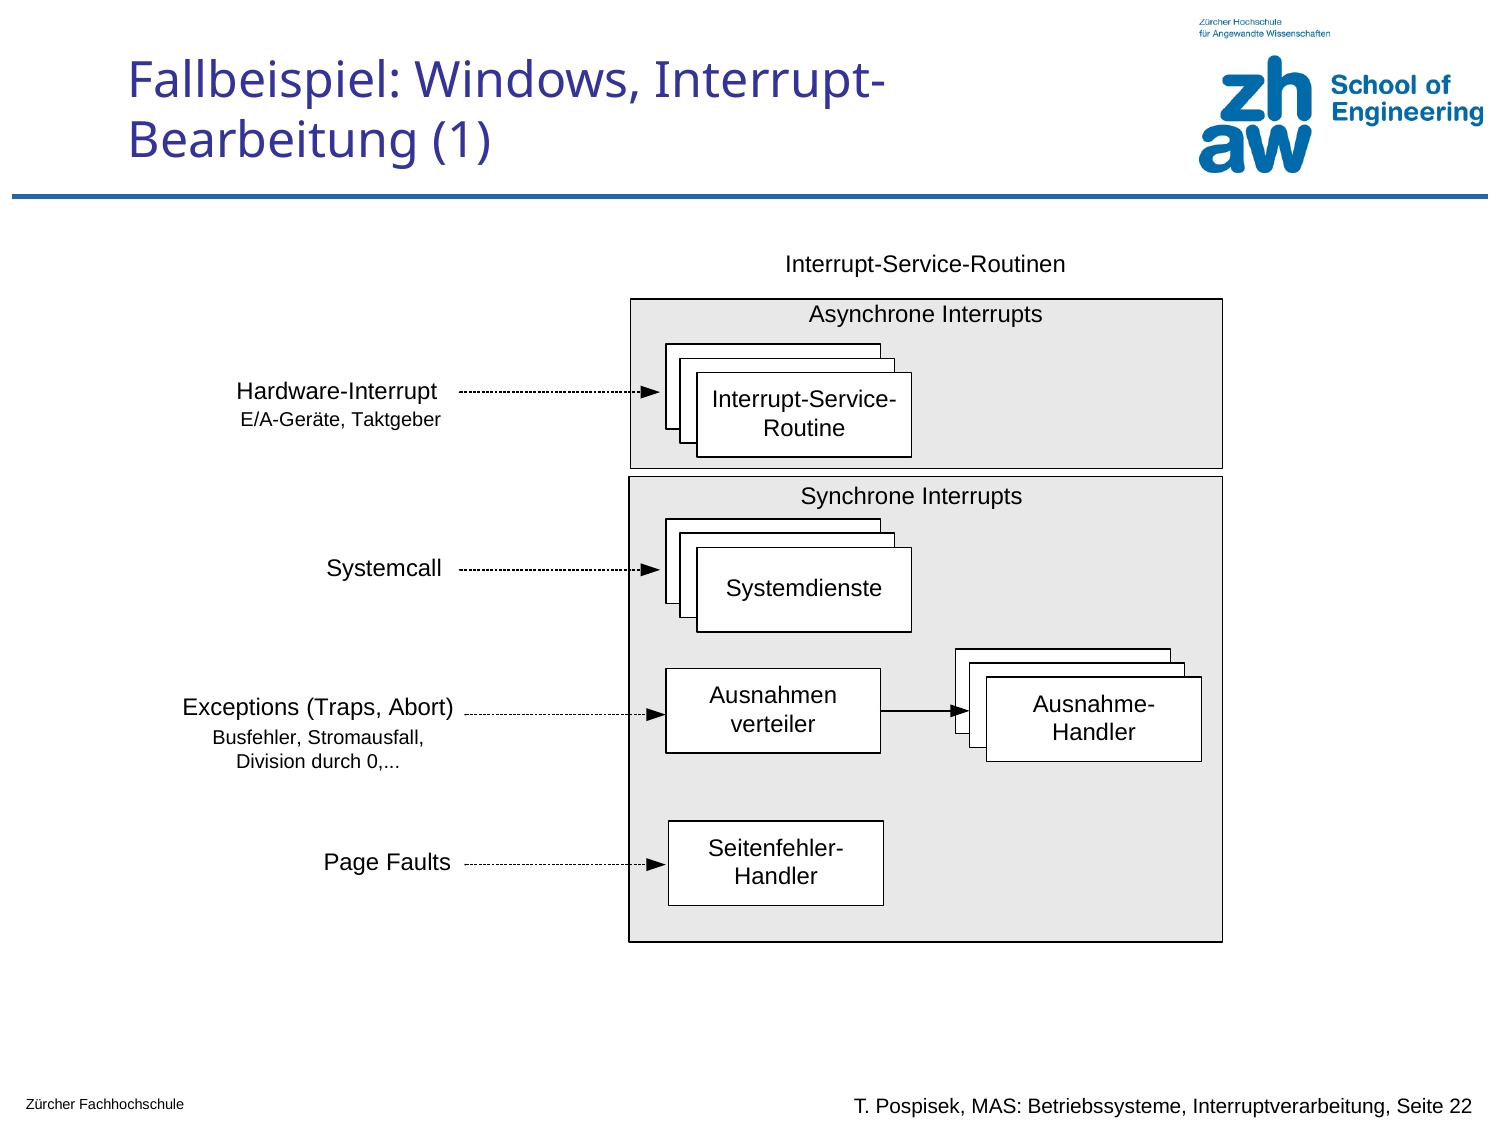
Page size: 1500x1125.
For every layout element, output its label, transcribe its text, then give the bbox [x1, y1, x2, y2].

picture [1199, 19, 1483, 173]
title Fallbeispiel: Windows, Interrupt-Bearbeitung (1) [112, 50, 1158, 175]
picture [158, 241, 1232, 948]
